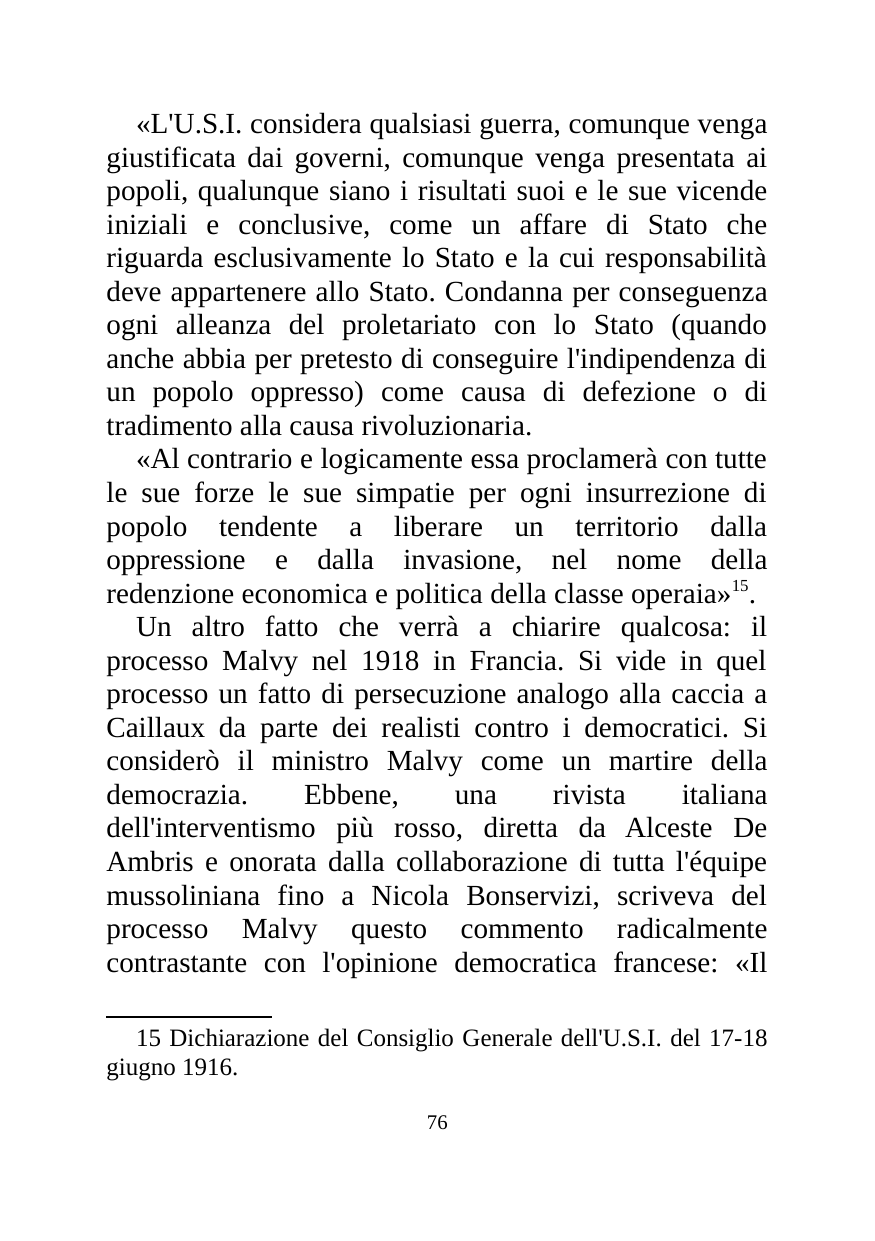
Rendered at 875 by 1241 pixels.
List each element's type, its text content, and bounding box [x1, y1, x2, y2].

text «Al contrario e logicamente essa proclamerà con tutte le sue forze le sue simpatie per ogni insurrezione di popolo tendente a liberare un territorio dalla oppressione e dalla invasione, nel nome della redenzione economica e politica della classe operaia». [106, 442, 768, 609]
text «L'U.S.I. considera qualsiasi guerra, comunque venga giustificata dai governi, comunque venga presentata ai popoli, qualunque siano i risultati suoi e le sue vicende iniziali e conclusive, come un affare di Stato che riguarda esclusivamente lo Stato e la cui responsabilità deve appartenere allo Stato. Condanna per conseguenza ogni alleanza del proletariato con lo Stato (quando anche abbia per pretesto di conseguire l'indipendenza di un popolo oppresso) come causa di defezione o di tradimento alla causa rivoluzionaria. [106, 106, 768, 442]
text Un altro fatto che verrà a chiarire qualcosa: il processo Malvy nel 1918 in Francia. Si vide in quel processo un fatto di persecuzione analogo alla caccia a Caillaux da parte dei realisti contro i democratici. Si considerò il ministro Malvy come un martire della democrazia. Ebbene, una rivista italiana dell'interventismo più rosso, diretta da Alceste De Ambris e onorata dalla collaborazione di tutta l'équipe mussoliniana fino a Nicola Bonservizi, scriveva del processo Malvy questo commento radicalmente contrastante con l'opinione democratica francese: «Il [106, 609, 768, 978]
text Dichiarazione del Consiglio Generale dell'U.S.I. del 17-18 giugno 1916. [106, 1023, 768, 1080]
